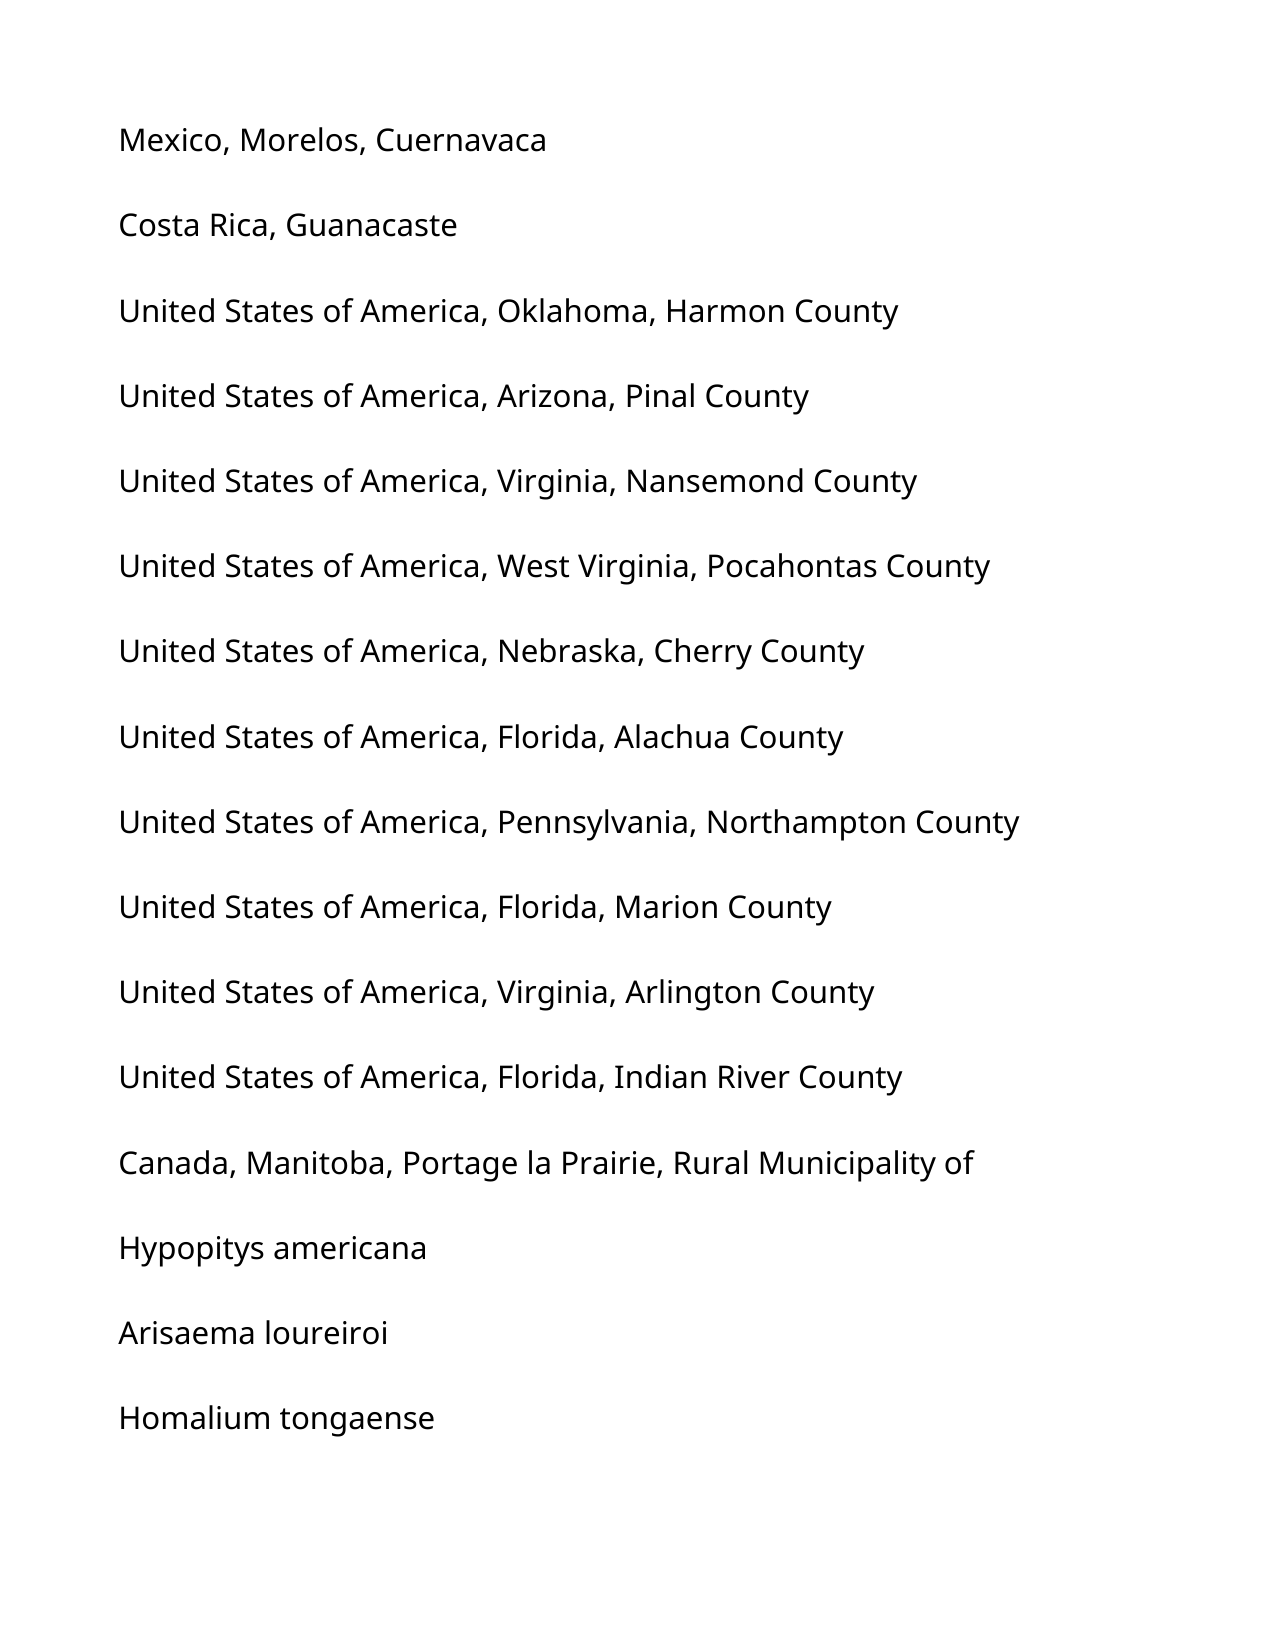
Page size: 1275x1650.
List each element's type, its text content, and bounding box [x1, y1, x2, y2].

text United States of America, Arizona, Pinal County [118, 374, 1157, 459]
text Homalium tongaense [118, 1396, 1157, 1481]
text Arisaema loureiroi [118, 1311, 1157, 1396]
text Canada, Manitoba, Portage la Prairie, Rural Municipality of [118, 1141, 1157, 1226]
text Mexico, Morelos, Cuernavaca [118, 118, 1157, 203]
text United States of America, Florida, Marion County [118, 885, 1157, 970]
text United States of America, West Virginia, Pocahontas County [118, 544, 1157, 629]
text United States of America, Florida, Alachua County [118, 714, 1157, 800]
text Hypopitys americana [118, 1226, 1157, 1311]
text United States of America, Virginia, Nansemond County [118, 459, 1157, 544]
text United States of America, Oklahoma, Harmon County [118, 288, 1157, 374]
text United States of America, Virginia, Arlington County [118, 970, 1157, 1055]
text United States of America, Florida, Indian River County [118, 1055, 1157, 1141]
text Costa Rica, Guanacaste [118, 203, 1157, 288]
text United States of America, Pennsylvania, Northampton County [118, 800, 1157, 885]
text United States of America, Nebraska, Cherry County [118, 629, 1157, 714]
